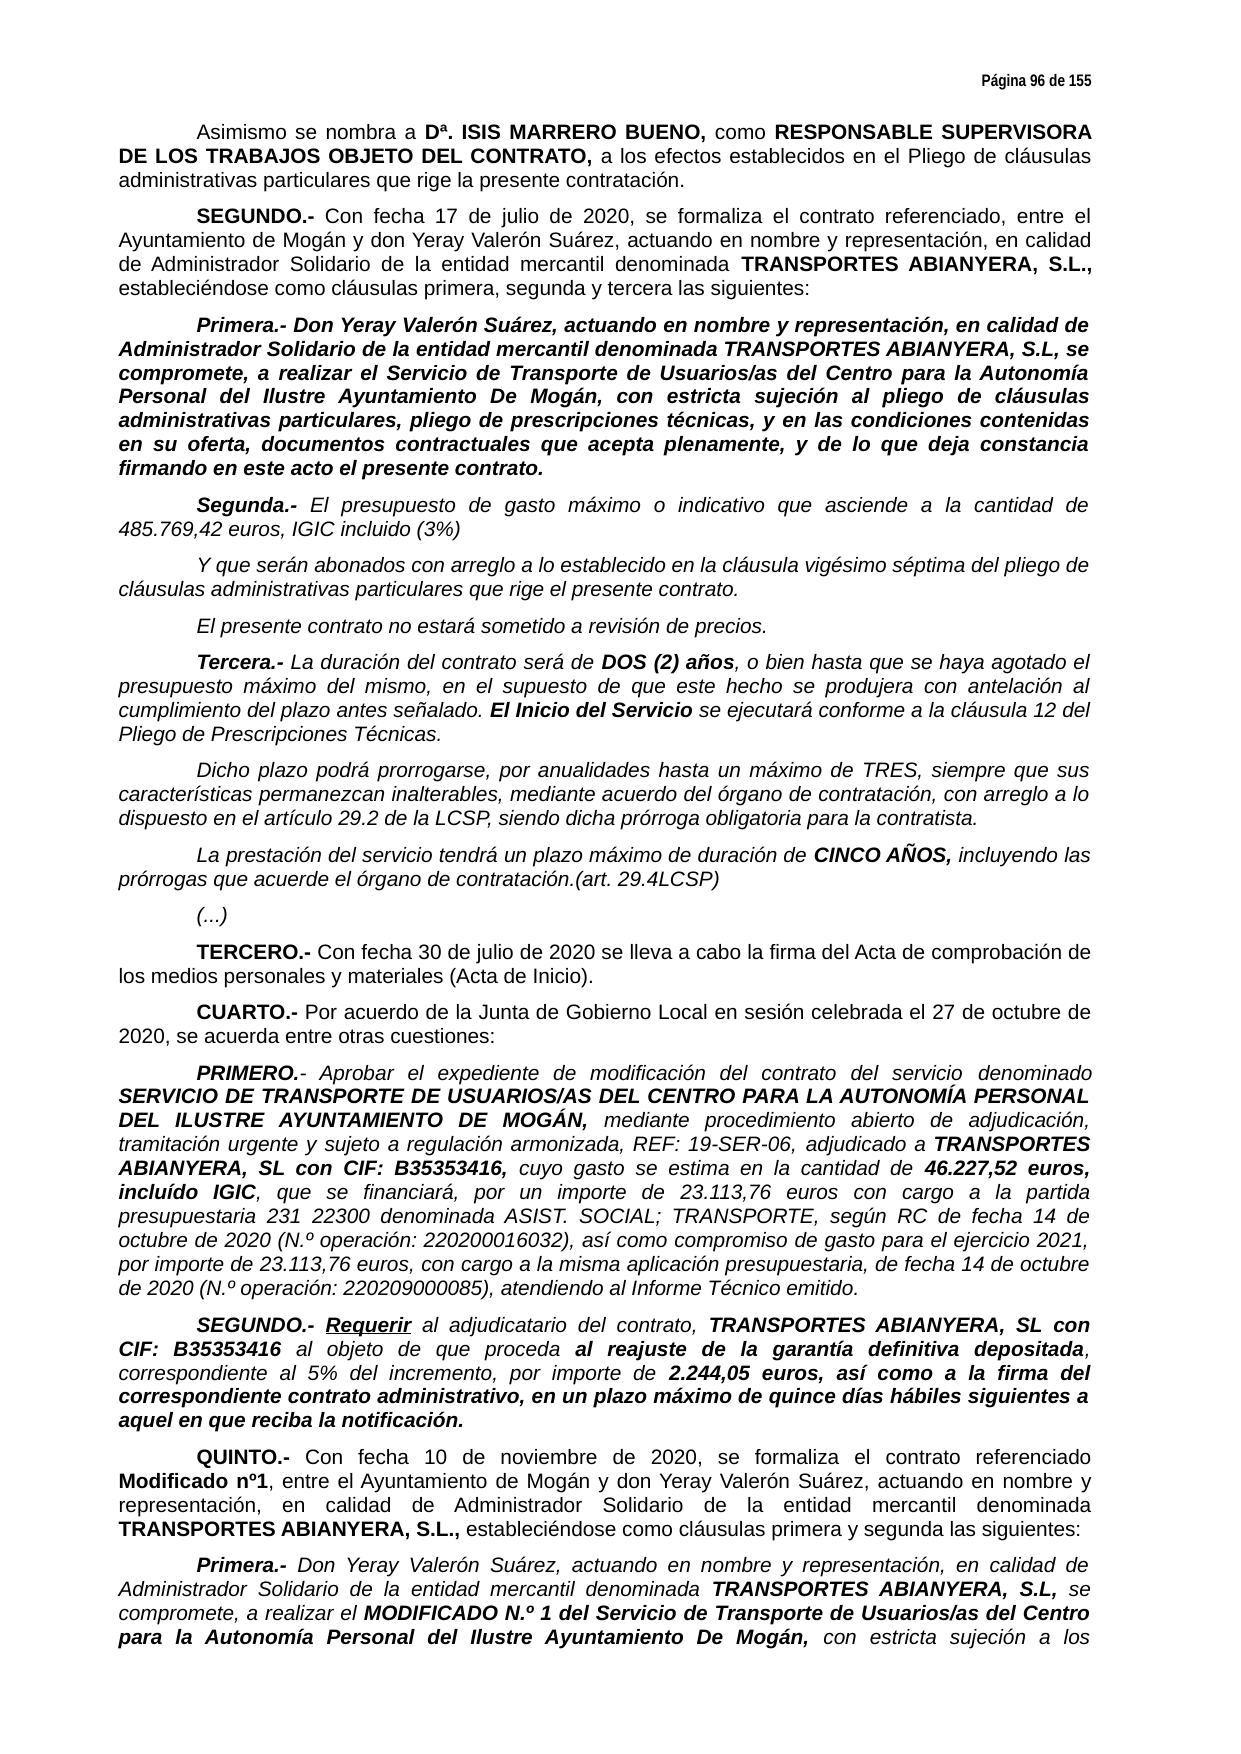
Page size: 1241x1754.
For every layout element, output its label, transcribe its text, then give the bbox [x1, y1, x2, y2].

text Primera.- Don Yeray Valerón Suárez, actuando en nombre y representación, en calidad de Administrador Solidario de la entidad mercantil denominada TRANSPORTES ABIANYERA, S.L, se compromete, a realizar el MODIFICADO N.º 1 del Servicio de Transporte de Usuarios/as del Centro para la Autonomía Personal del Ilustre Ayuntamiento De Mogán, con estricta sujeción a los [118, 1553, 1092, 1649]
text TERCERO.- Con fecha 30 de julio de 2020 se lleva a cabo la firma del Acta de comprobación de los medios personales y materiales (Acta de Inicio). [118, 939, 1092, 987]
text Y que serán abonados con arreglo a lo establecido en la cláusula vigésimo séptima del pliego de cláusulas administrativas particulares que rige el presente contrato. [118, 553, 1092, 601]
text La prestación del servicio tendrá un plazo máximo de duración de CINCO AÑOS, incluyendo las prórrogas que acuerde el órgano de contratación.(art. 29.4LCSP) [118, 843, 1092, 891]
text Tercera.- La duración del contrato será de DOS (2) años, o bien hasta que se haya agotado el presupuesto máximo del mismo, en el supuesto de que este hecho se produjera con antelación al cumplimiento del plazo antes señalado. El Inicio del Servicio se ejecutará conforme a la cláusula 12 del Pliego de Prescripciones Técnicas. [118, 650, 1092, 746]
text Primera.- Don Yeray Valerón Suárez, actuando en nombre y representación, en calidad de Administrador Solidario de la entidad mercantil denominada TRANSPORTES ABIANYERA, S.L, se compromete, a realizar el Servicio de Transporte de Usuarios/as del Centro para la Autonomía Personal del Ilustre Ayuntamiento De Mogán, con estricta sujeción al pliego de cláusulas administrativas particulares, pliego de prescripciones técnicas, y en las condiciones contenidas en su oferta, documentos contractuales que acepta plenamente, y de lo que deja constancia firmando en este acto el presente contrato. [118, 312, 1092, 480]
text SEGUNDO.- Con fecha 17 de julio de 2020, se formaliza el contrato referenciado, entre el Ayuntamiento de Mogán y don Yeray Valerón Suárez, actuando en nombre y representación, en calidad de Administrador Solidario de la entidad mercantil denominada TRANSPORTES ABIANYERA, S.L., estableciéndose como cláusulas primera, segunda y tercera las siguientes: [118, 204, 1092, 300]
text SEGUNDO.- Requerir al adjudicatario del contrato, TRANSPORTES ABIANYERA, SL con CIF: B35353416 al objeto de que proceda al reajuste de la garantía definitiva depositada, correspondiente al 5% del incremento, por importe de 2.244,05 euros, así como a la firma del correspondiente contrato administrativo, en un plazo máximo de quince días hábiles siguientes a aquel en que reciba la notificación. [118, 1312, 1092, 1432]
text Segunda.- El presupuesto de gasto máximo o indicativo que asciende a la cantidad de 485.769,42 euros, IGIC incluido (3%) [118, 493, 1092, 541]
text Dicho plazo podrá prorrogarse, por anualidades hasta un máximo de TRES, siempre que sus características permanezcan inalterables, mediante acuerdo del órgano de contratación, con arreglo a lo dispuesto en el artículo 29.2 de la LCSP, siendo dicha prórroga obligatoria para la contratista. [118, 758, 1092, 830]
text PRIMERO.- Aprobar el expediente de modificación del contrato del servicio denominado SERVICIO DE TRANSPORTE DE USUARIOS/AS DEL CENTRO PARA LA AUTONOMÍA PERSONAL DEL ILUSTRE AYUNTAMIENTO DE MOGÁN, mediante procedimiento abierto de adjudicación, tramitación urgente y sujeto a regulación armonizada, REF: 19-SER-06, adjudicado a TRANSPORTES ABIANYERA, SL con CIF: B35353416, cuyo gasto se estima en la cantidad de 46.227,52 euros, incluído IGIC, que se financiará, por un importe de 23.113,76 euros con cargo a la partida presupuestaria 231 22300 denominada ASIST. SOCIAL; TRANSPORTE, según RC de fecha 14 de octubre de 2020 (N.º operación: 220200016032), así como compromiso de gasto para el ejercicio 2021, por importe de 23.113,76 euros, con cargo a la misma aplicación presupuestaria, de fecha 14 de octubre de 2020 (N.º operación: 220209000085), atendiendo al Informe Técnico emitido. [118, 1060, 1092, 1300]
text QUINTO.- Con fecha 10 de noviembre de 2020, se formaliza el contrato referenciado Modificado nº1, entre el Ayuntamiento de Mogán y don Yeray Valerón Suárez, actuando en nombre y representación, en calidad de Administrador Solidario de la entidad mercantil denominada TRANSPORTES ABIANYERA, S.L., estableciéndose como cláusulas primera y segunda las siguientes: [118, 1445, 1092, 1541]
text (...) [118, 903, 1092, 927]
text El presente contrato no estará sometido a revisión de precios. [118, 613, 1092, 637]
text CUARTO.- Por acuerdo de la Junta de Gobierno Local en sesión celebrada el 27 de octubre de 2020, se acuerda entre otras cuestiones: [118, 1000, 1092, 1048]
text Asimismo se nombra a Dª. ISIS MARRERO BUENO, como RESPONSABLE SUPERVISORA DE LOS TRABAJOS OBJETO DEL CONTRATO, a los efectos establecidos en el Pliego de cláusulas administrativas particulares que rige la presente contratación. [118, 120, 1092, 192]
